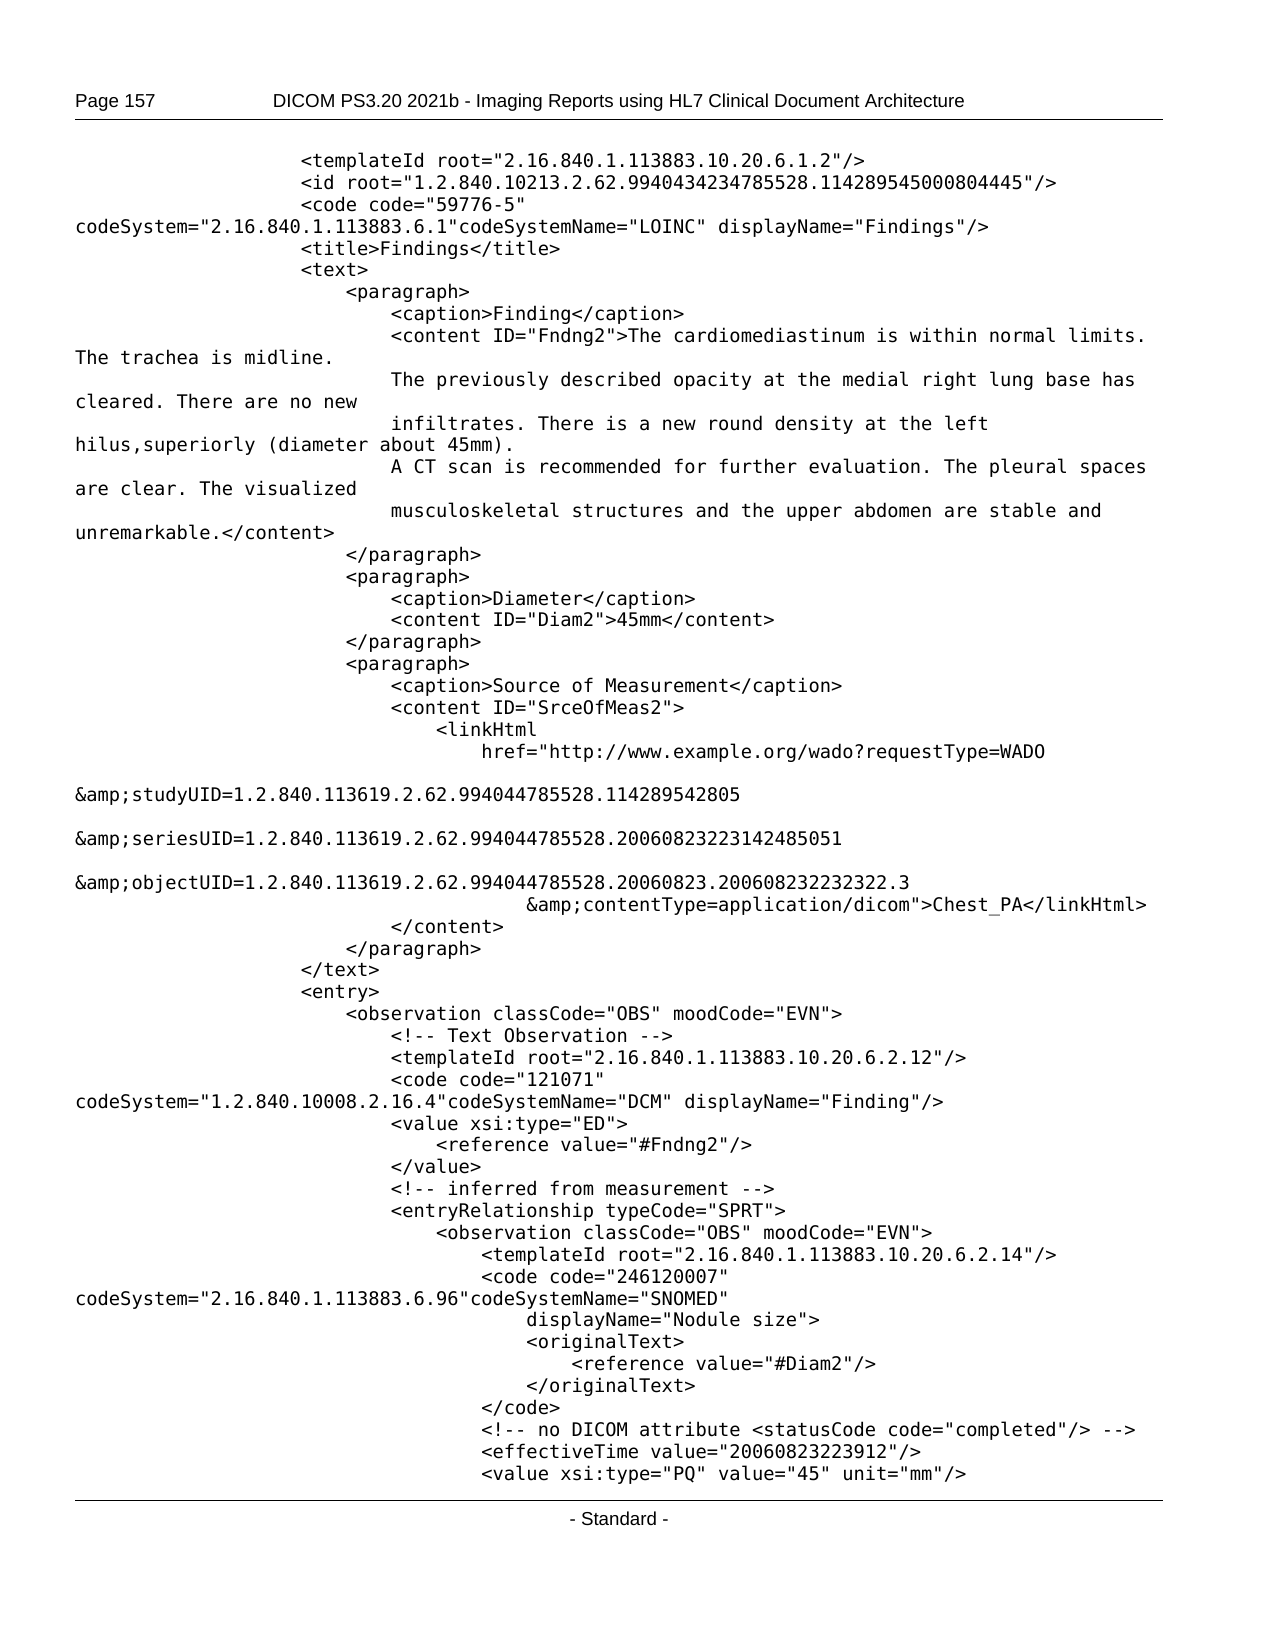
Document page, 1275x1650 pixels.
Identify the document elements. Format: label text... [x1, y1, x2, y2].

text <templateId root="2.16.840.1.113883.10.20.6.1.2"/> <id root="1.2.840.10213.2.62.9940434234785528.114289545000804445"/> <code code="59776-5" codeSystem="2.16.840.1.113883.6.1"codeSystemName="LOINC" displayName="Findings"/> <title>Findings</title> <text> <paragraph> <caption>Finding</caption> <content ID="Fndng2">The cardiomediastinum is within normal limits. The trachea is midline. The previously described opacity at the medial right lung base has cleared. There are no new infiltrates. There is a new round density at the left hilus,superiorly (diameter about 45mm). A CT scan is recommended for further evaluation. The pleural spaces are clear. The visualized musculoskeletal structures and the upper abdomen are stable and unremarkable.</content> </paragraph> <paragraph> <caption>Diameter</caption> <content ID="Diam2">45mm</content> </paragraph> <paragraph> <caption>Source of Measurement</caption> <content ID="SrceOfMeas2"> <linkHtml href="http://www.example.org/wado?requestType=WADO &amp;studyUID=1.2.840.113619.2.62.994044785528.114289542805 &amp;seriesUID=1.2.840.113619.2.62.994044785528.20060823223142485051 &amp;objectUID=1.2.840.113619.2.62.994044785528.20060823.200608232232322.3 &amp;contentType=application/dicom">Chest_PA</linkHtml> </content> </paragraph> </text> <entry> <observation classCode="OBS" moodCode="EVN"> <!-- Text Observation --> <templateId root="2.16.840.1.113883.10.20.6.2.12"/> <code code="121071" codeSystem="1.2.840.10008.2.16.4"codeSystemName="DCM" displayName="Finding"/> <value xsi:type="ED"> <reference value="#Fndng2"/> </value> <!-- inferred from measurement --> <entryRelationship typeCode="SPRT"> <observation classCode="OBS" moodCode="EVN"> <templateId root="2.16.840.1.113883.10.20.6.2.14"/> <code code="246120007" codeSystem="2.16.840.1.113883.6.96"codeSystemName="SNOMED" displayName="Nodule size"> <originalText> <reference value="#Diam2"/> </originalText> </code> <!-- no DICOM attribute <statusCode code="completed"/> --> <effectiveTime value="20060823223912"/> <value xsi:type="PQ" value="45" unit="mm"/> [75, 150, 1162, 1484]
